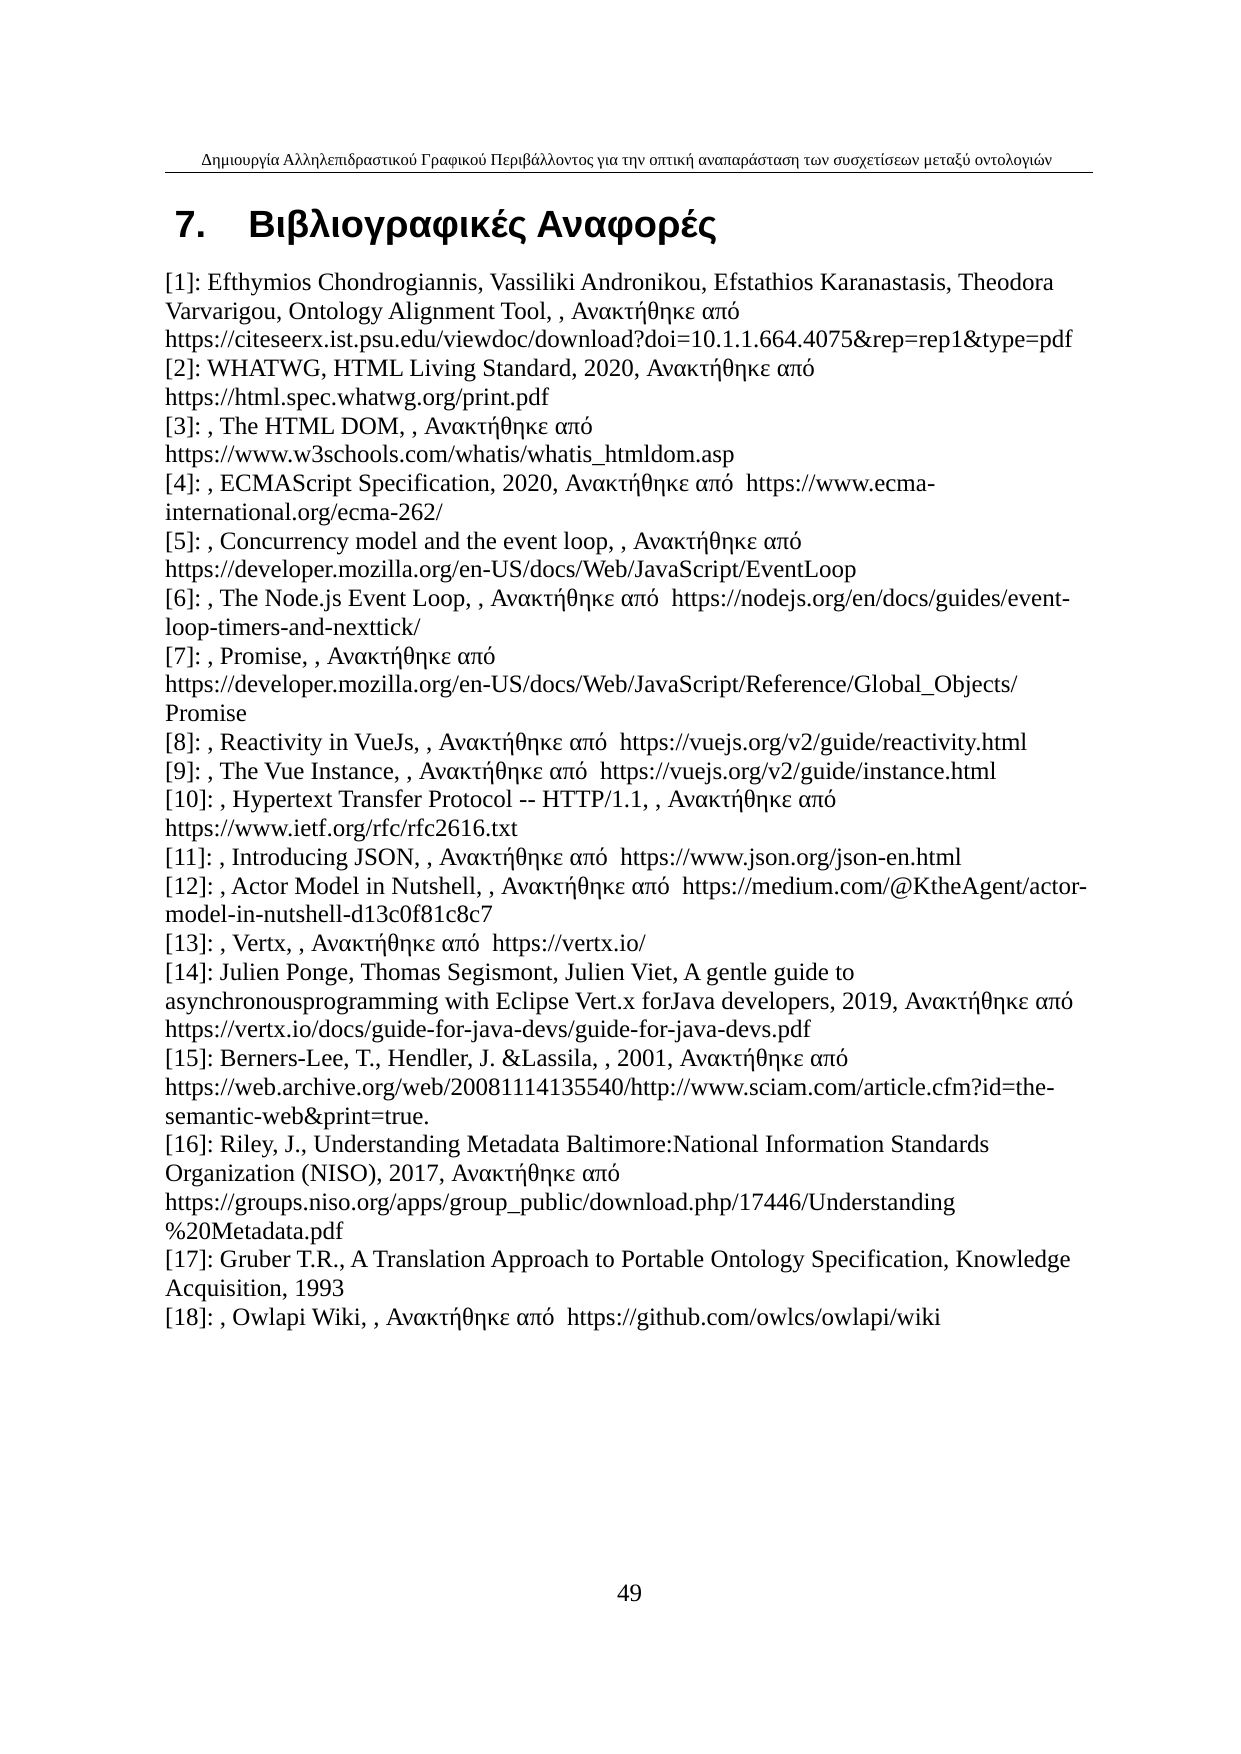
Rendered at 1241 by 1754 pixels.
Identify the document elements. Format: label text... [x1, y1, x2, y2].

text [1]: Efthymios Chondrogiannis, Vassiliki Andronikou, Efstathios Karanastasis, Theodora Varvarigou, Ontology Alignment Tool, , Ανακτήθηκε από https://citeseerx.ist.psu.edu/viewdoc/download?doi=10.1.1.664.4075&rep=rep1&type=pdf [165, 267, 1093, 353]
text [3]: , The HTML DOM, , Ανακτήθηκε από https://www.w3schools.com/whatis/whatis_htmldom.asp [165, 411, 1093, 468]
text [4]: , ECMAScript Specification, 2020, Ανακτήθηκε από https://www.ecma-international.org/ecma-262/ [165, 468, 1093, 526]
text [14]: Julien Ponge, Thomas Segismont, Julien Viet, A gentle guide to asynchronousprogramming with Eclipse Vert.x forJava developers, 2019, Ανακτήθηκε από https://vertx.io/docs/guide-for-java-devs/guide-for-java-devs.pdf [165, 957, 1093, 1043]
text [18]: , Owlapi Wiki, , Ανακτήθηκε από https://github.com/owlcs/owlapi/wiki [165, 1302, 1093, 1331]
text [15]: Berners-Lee, T., Hendler, J. &Lassila, , 2001, Ανακτήθηκε από https://web.archive.org/web/20081114135540/http://www.sciam.com/article.cfm?id=the-semantic-web&print=true. [165, 1043, 1093, 1129]
text [8]: , Reactivity in VueJs, , Ανακτήθηκε από https://vuejs.org/v2/guide/reactivity.html [165, 727, 1093, 756]
text [16]: Riley, J., Understanding Metadata Baltimore:National Information Standards Organization (NISO), 2017, Ανακτήθηκε από https://groups.niso.org/apps/group_public/download.php/17446/Understanding%20Metadata.pdf [165, 1129, 1093, 1244]
text [12]: , Actor Model in Nutshell, , Ανακτήθηκε από https://medium.com/@KtheAgent/actor-model-in-nutshell-d13c0f81c8c7 [165, 871, 1093, 928]
text [17]: Gruber T.R., A Translation Approach to Portable Ontology Specification, Knowledge Acquisition, 1993 [165, 1244, 1093, 1302]
text [7]: , Promise, , Ανακτήθηκε από https://developer.mozilla.org/en-US/docs/Web/JavaScript/Reference/Global_Objects/Promise [165, 641, 1093, 727]
text [11]: , Introducing JSON, , Ανακτήθηκε από https://www.json.org/json-en.html [165, 842, 1093, 871]
text [9]: , The Vue Instance, , Ανακτήθηκε από https://vuejs.org/v2/guide/instance.html [165, 756, 1093, 784]
text [5]: , Concurrency model and the event loop, , Ανακτήθηκε από https://developer.mozilla.org/en-US/docs/Web/JavaScript/EventLoop [165, 526, 1093, 583]
text [13]: , Vertx, , Ανακτήθηκε από https://vertx.io/ [165, 928, 1093, 957]
text [6]: , The Node.js Event Loop, , Ανακτήθηκε από https://nodejs.org/en/docs/guides/event-loop-timers-and-nexttick/ [165, 583, 1093, 641]
text [10]: , Hypertext Transfer Protocol -- HTTP/1.1, , Ανακτήθηκε από https://www.ietf.org/rfc/rfc2616.txt [165, 784, 1093, 842]
text [2]: WHATWG, HTML Living Standard, 2020, Ανακτήθηκε από https://html.spec.whatwg.org/print.pdf [165, 353, 1093, 411]
subtitle Βιβλιογραφικές Αναφορές [174, 202, 1093, 246]
